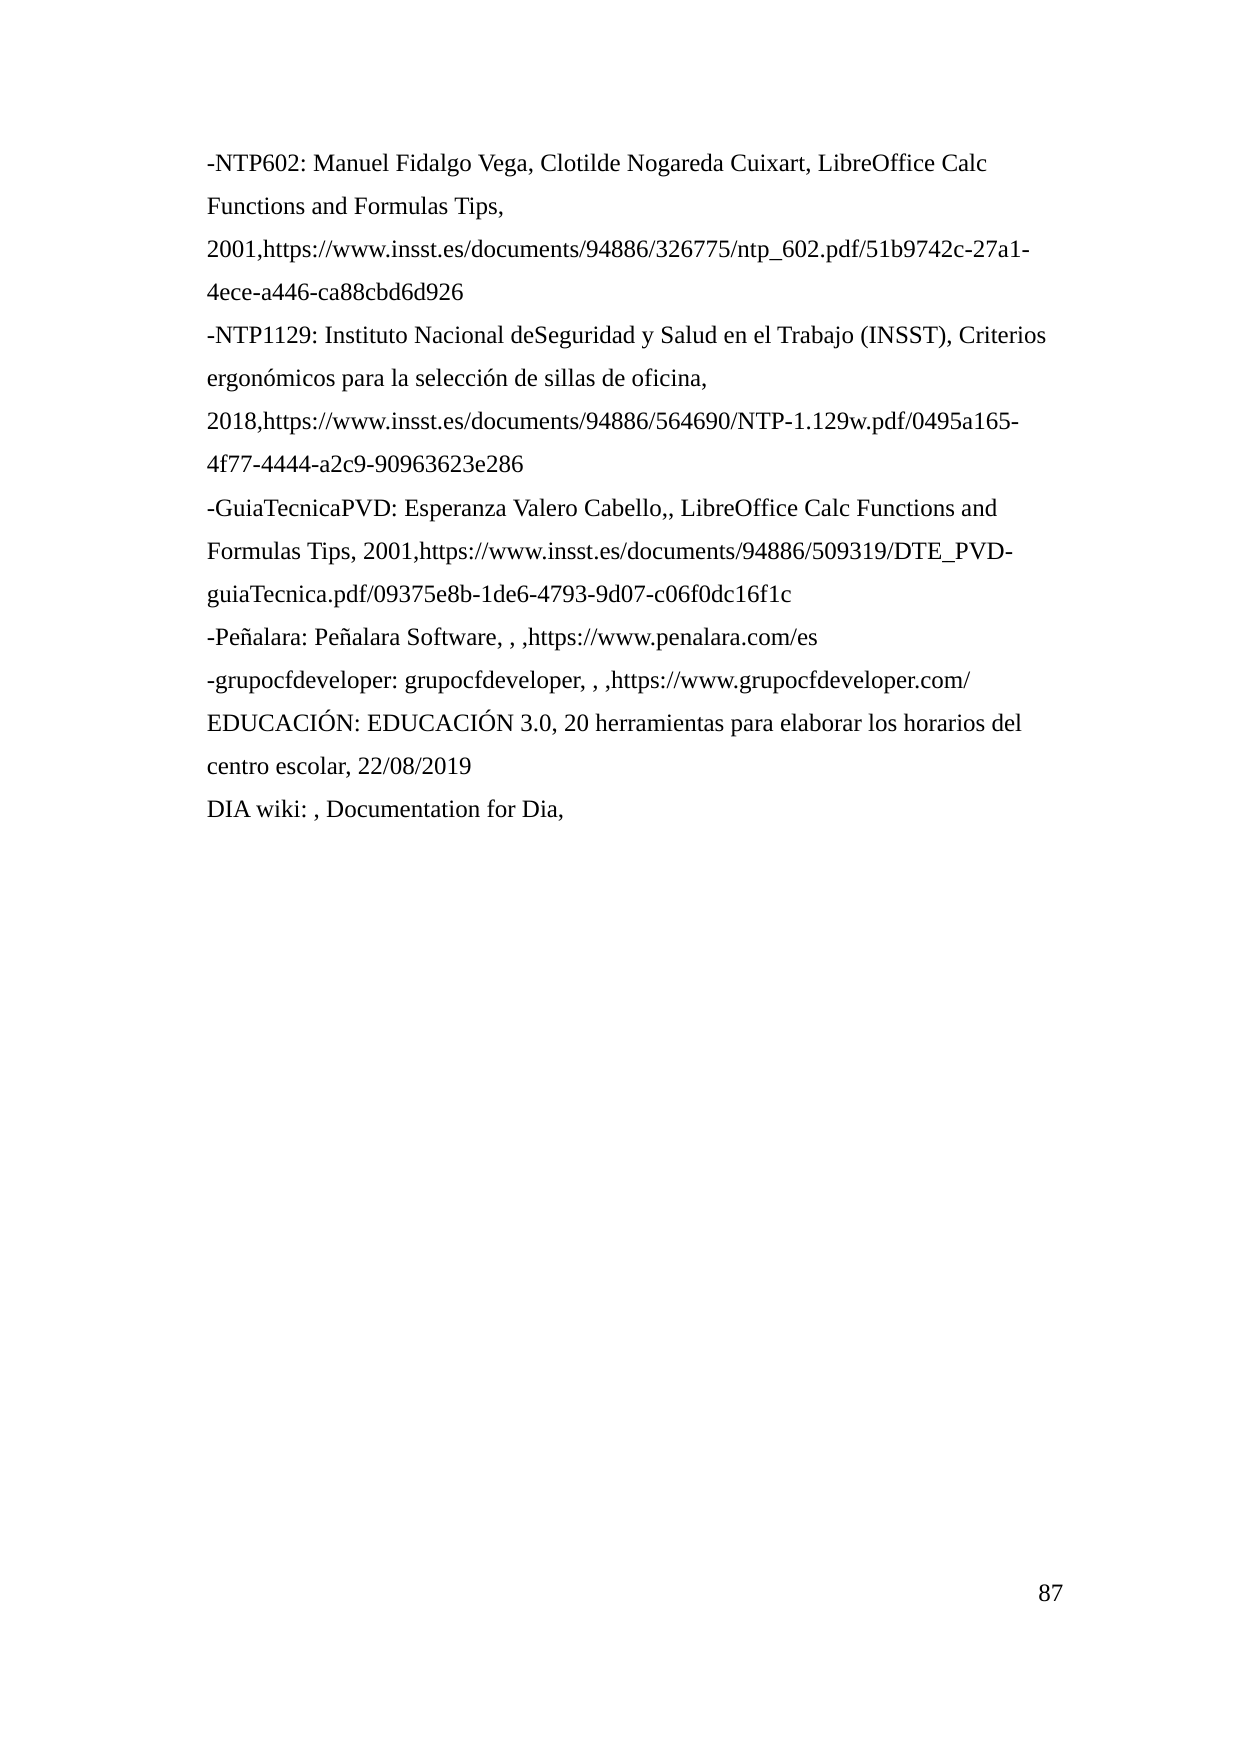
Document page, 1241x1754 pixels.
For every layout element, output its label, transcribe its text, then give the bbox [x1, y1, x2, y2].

text DIA wiki: , Documentation for Dia, [207, 794, 1063, 823]
text -NTP1129: Instituto Nacional deSeguridad y Salud en el Trabajo (INSST), Criterios ergonómicos para la selección de sillas de oficina, 2018,https://www.insst.es/documents/94886/564690/NTP-1.129w.pdf/0495a165-4f77-4444-a2c9-90963623e286 [207, 320, 1063, 478]
text -Peñalara: Peñalara Software, , ,https://www.penalara.com/es [207, 622, 1063, 651]
text EDUCACIÓN: EDUCACIÓN 3.0, 20 herramientas para elaborar los horarios del centro escolar, 22/08/2019 [207, 708, 1063, 780]
text -NTP602: Manuel Fidalgo Vega, Clotilde Nogareda Cuixart, LibreOffice Calc Functions and Formulas Tips, 2001,https://www.insst.es/documents/94886/326775/ntp_602.pdf/51b9742c-27a1-4ece-a446-ca88cbd6d926 [207, 148, 1063, 306]
text -grupocfdeveloper: grupocfdeveloper, , ,https://www.grupocfdeveloper.com/ [207, 665, 1063, 694]
text -GuiaTecnicaPVD: Esperanza Valero Cabello,, LibreOffice Calc Functions and Formulas Tips, 2001,https://www.insst.es/documents/94886/509319/DTE_PVD-guiaTecnica.pdf/09375e8b-1de6-4793-9d07-c06f0dc16f1c [207, 493, 1063, 608]
